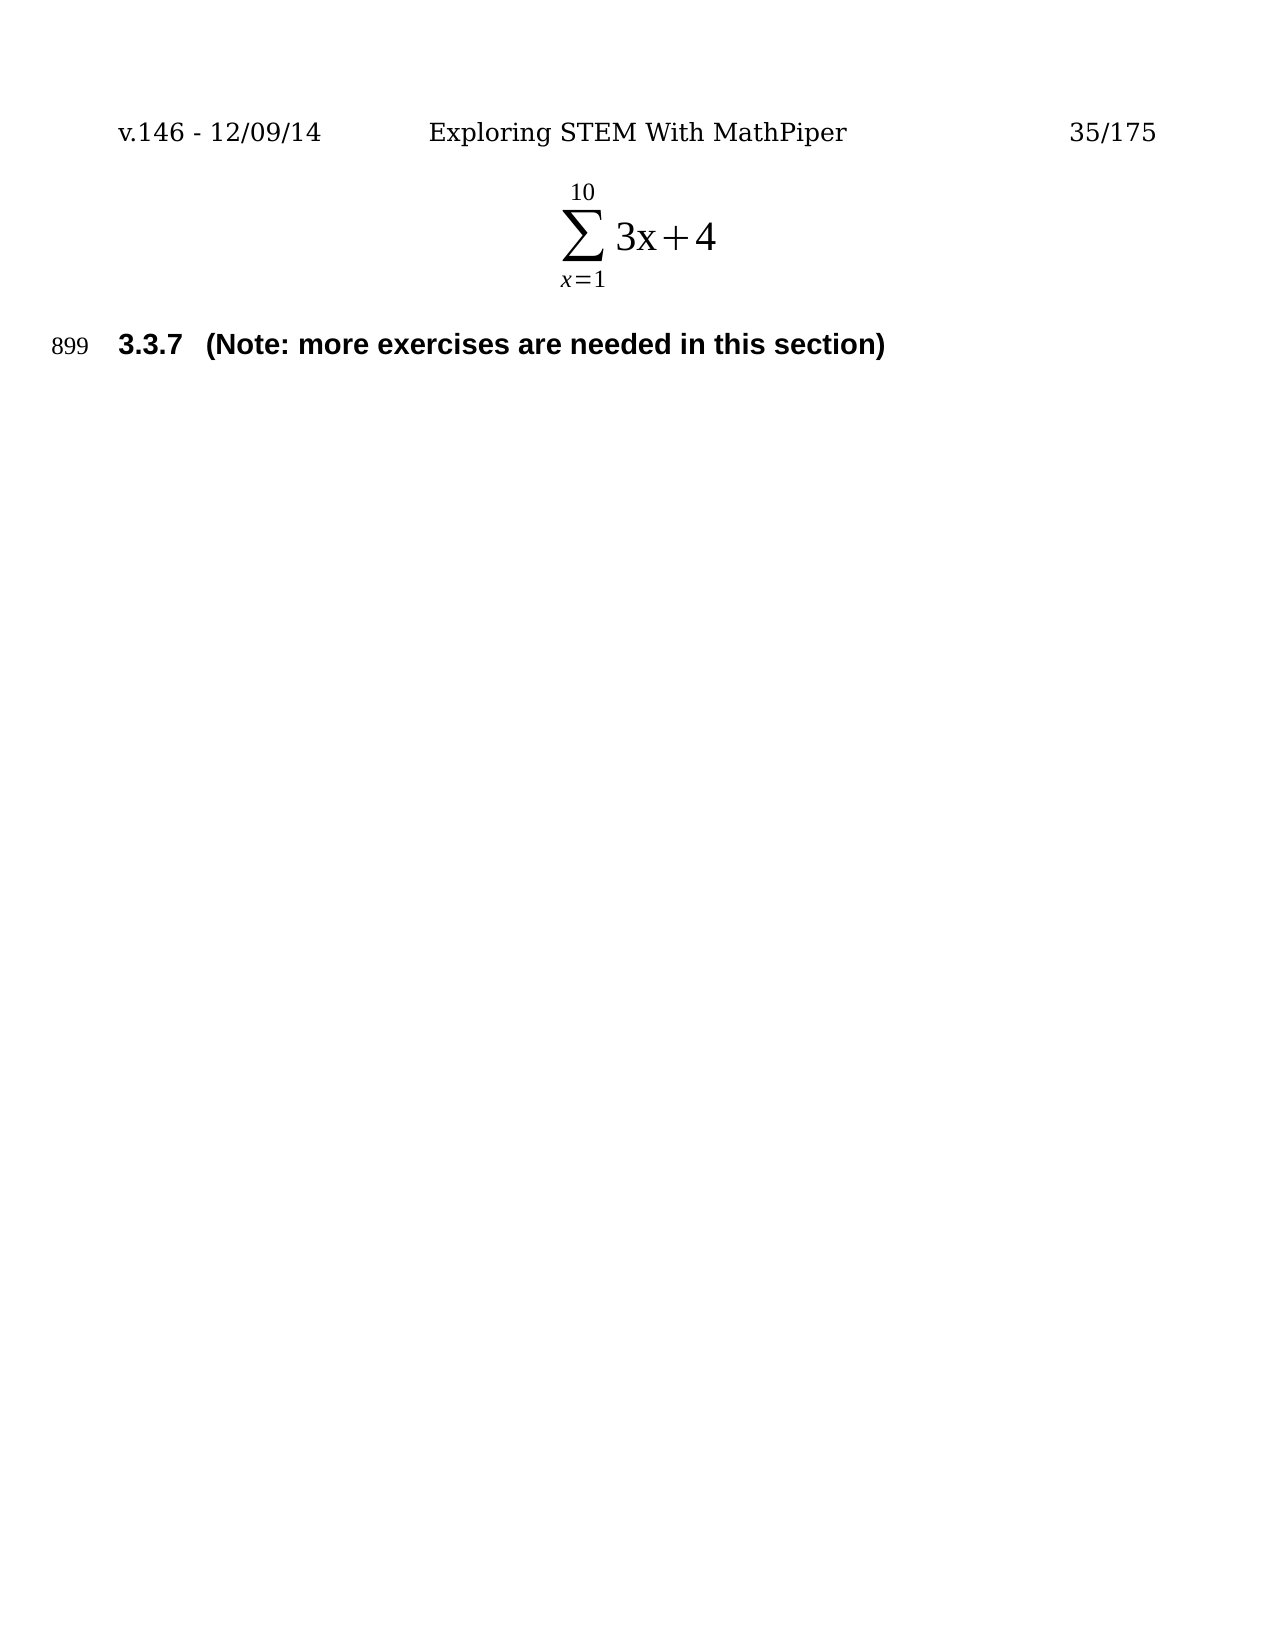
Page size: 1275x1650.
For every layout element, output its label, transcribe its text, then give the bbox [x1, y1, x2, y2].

subtitle (Note: more exercises are needed in this section) [118, 327, 1157, 361]
